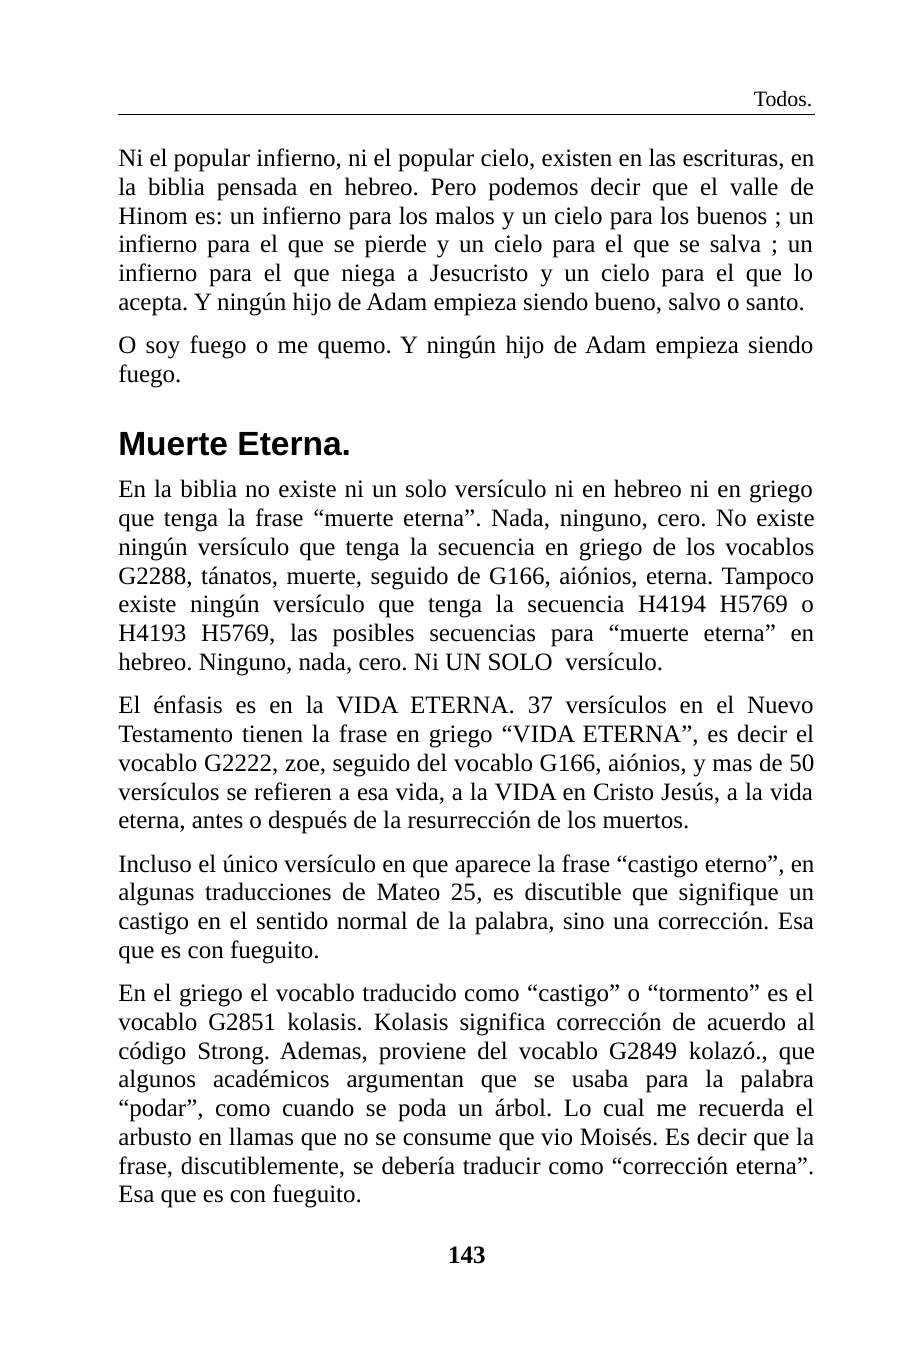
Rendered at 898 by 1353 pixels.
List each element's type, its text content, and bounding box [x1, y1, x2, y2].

text Incluso el único versículo en que aparece la frase “castigo eterno”, en algunas traducciones de Mateo 25, es discutible que signifique un castigo en el sentido normal de la palabra, sino una corrección. Esa que es con fueguito. [118, 849, 815, 964]
text O soy fuego o me quemo. Y ningún hijo de Adam empieza siendo fuego. [118, 330, 815, 388]
text En la biblia no existe ni un solo versículo ni en hebreo ni en griego que tenga la frase “muerte eterna”. Nada, ninguno, cero. No existe ningún versículo que tenga la secuencia en griego de los vocablos G2288, tánatos, muerte, seguido de G166, aiónios, eterna. Tampoco existe ningún versículo que tenga la secuencia H4194 H5769 o H4193 H5769, las posibles secuencias para “muerte eterna” en hebreo. Ninguno, nada, cero. Ni UN SOLO versículo. [118, 474, 815, 676]
text En el griego el vocablo traducido como “castigo” o “tormento” es el vocablo G2851 kolasis. Kolasis significa corrección de acuerdo al código Strong. Ademas, proviene del vocablo G2849 kolazó., que algunos académicos argumentan que se usaba para la palabra “podar”, como cuando se poda un árbol. Lo cual me recuerda el arbusto en llamas que no se consume que vio Moisés. Es decir que la frase, discutiblemente, se debería traducir como “corrección eterna”. Esa que es con fueguito. [118, 978, 815, 1208]
subtitle Muerte Eterna. [118, 423, 815, 462]
text Ni el popular infierno, ni el popular cielo, existen en las escrituras, en la biblia pensada en hebreo. Pero podemos decir que el valle de Hinom es: un infierno para los malos y un cielo para los buenos ; un infierno para el que se pierde y un cielo para el que se salva ; un infierno para el que niega a Jesucristo y un cielo para el que lo acepta. Y ningún hijo de Adam empieza siendo bueno, salvo o santo. [118, 143, 815, 316]
text El énfasis es en la VIDA ETERNA. 37 versículos en el Nuevo Testamento tienen la frase en griego “VIDA ETERNA”, es decir el vocablo G2222, zoe, seguido del vocablo G166, aiónios, y mas de 50 versículos se refieren a esa vida, a la VIDA en Cristo Jesús, a la vida eterna, antes o después de la resurrección de los muertos. [118, 690, 815, 834]
